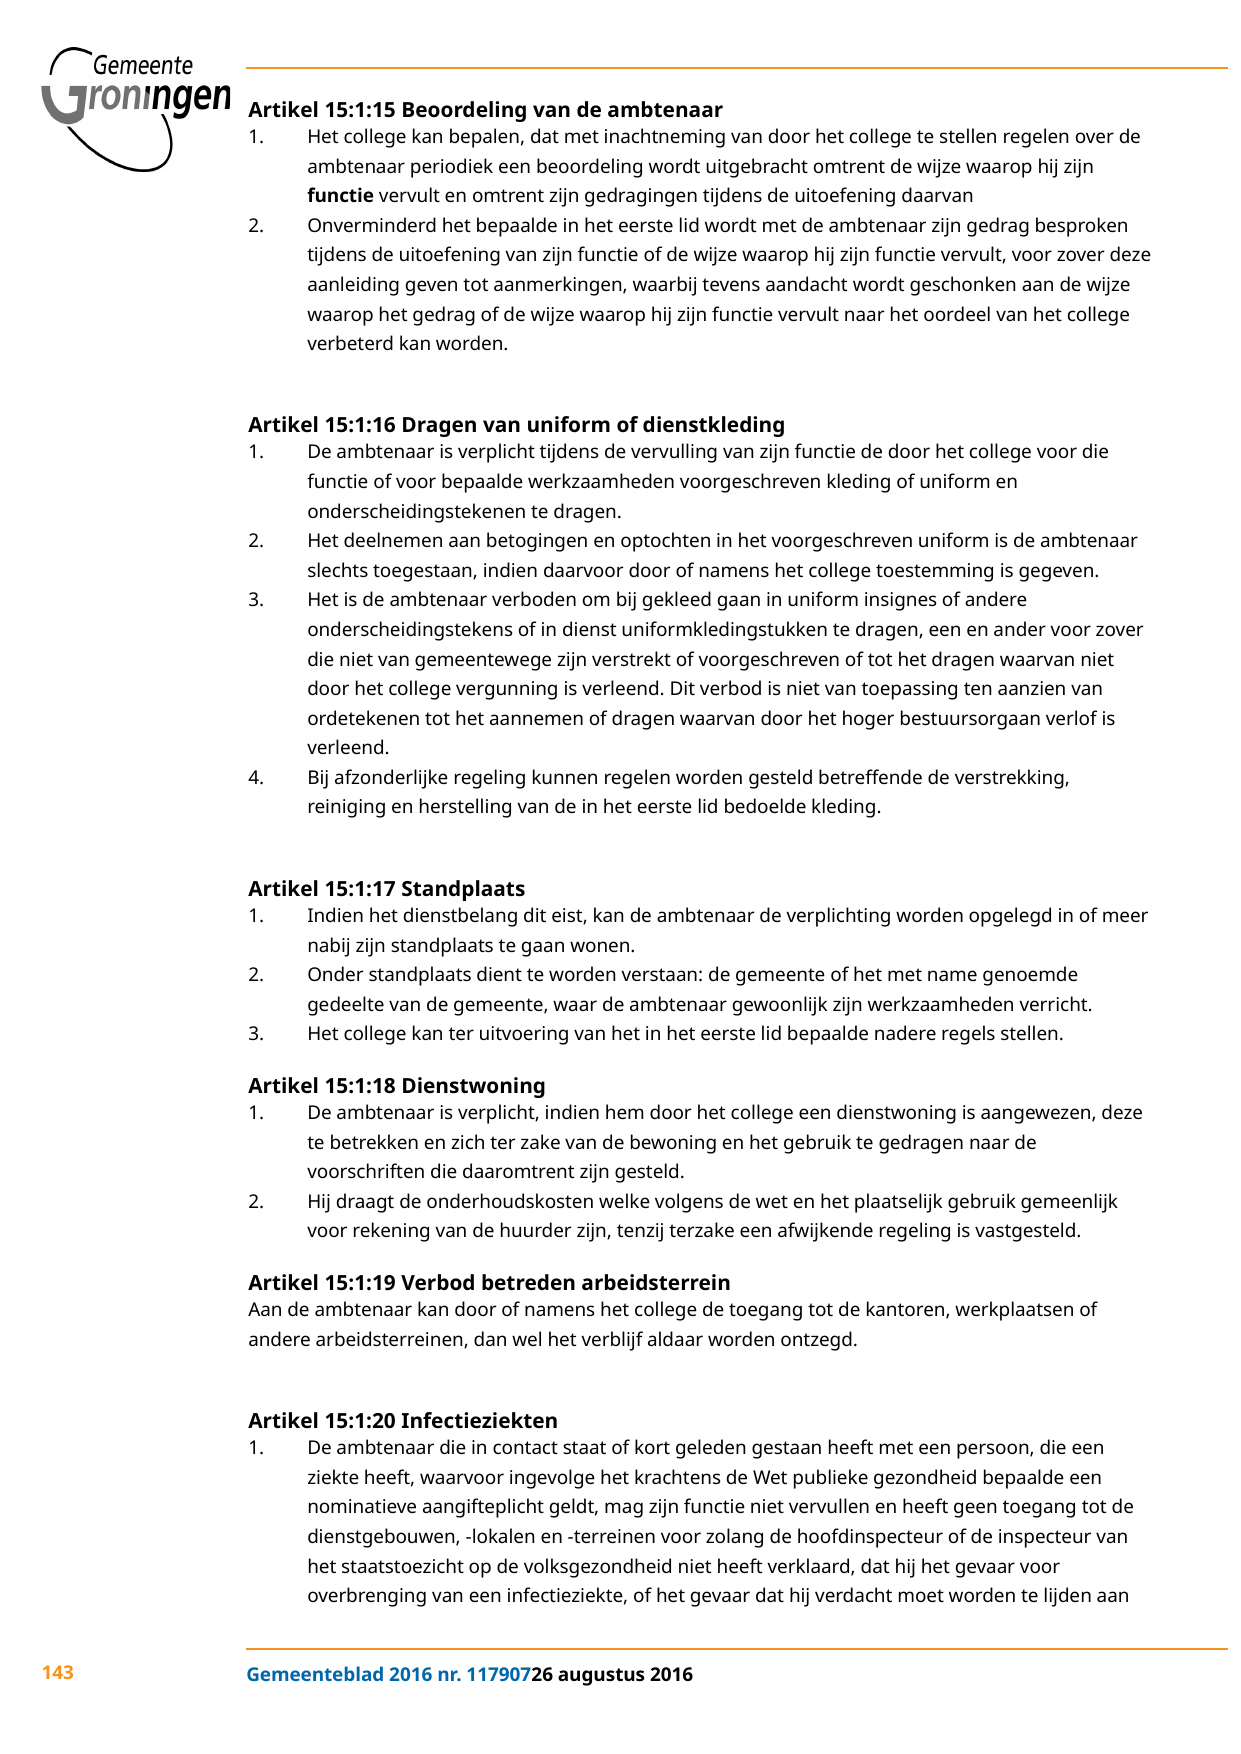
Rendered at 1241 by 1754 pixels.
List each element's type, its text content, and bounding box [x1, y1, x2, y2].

text Artikel 15:1:15 Beoordeling van de ambtenaar [248, 95, 1152, 123]
list Bij afzonderlijke regeling kunnen regelen worden gesteld betreffende de verstrekking, reiniging en herstelling van de in het eerste lid bedoelde kleding. [248, 764, 1152, 819]
list De ambtenaar is verplicht tijdens de vervulling van zijn functie de door het college voor die functie of voor bepaalde werkzaamheden voorgeschreven kleding of uniform en onderscheidingstekenen te dragen. [248, 439, 1152, 524]
list Het deelnemen aan betogingen en optochten in het voorgeschreven uniform is de ambtenaar slechts toegestaan, indien daarvoor door of namens het college toestemming is gegeven. [248, 527, 1152, 583]
list Hij draagt de onderhoudskosten welke volgens de wet en het plaatselijk gebruik gemeenlijk voor rekening van de huurder zijn, tenzij terzake een afwijkende regeling is vastgesteld. [248, 1188, 1152, 1243]
text Artikel 15:1:18 Dienstwoning [248, 1071, 1152, 1099]
text Artikel 15:1:20 Infectieziekten [248, 1406, 1152, 1434]
text Artikel 15:1:16 Dragen van uniform of dienstkleding [248, 410, 1152, 439]
list De ambtenaar die in contact staat of kort geleden gestaan heeft met een persoon, die een ziekte heeft, waarvoor ingevolge het krachtens de Wet publieke gezondheid bepaalde een nominatieve aangifteplicht geldt, mag zijn functie niet vervullen en heeft geen toegang tot de dienstgebouwen, -lokalen en -terreinen voor zolang de hoofdinspecteur of de inspecteur van het staatstoezicht op de volksgezondheid niet heeft verklaard, dat hij het gevaar voor overbrenging van een infectieziekte, of het gevaar dat hij verdacht moet worden te lijden aan [248, 1434, 1152, 1608]
picture [41, 47, 231, 172]
list Indien het dienstbelang dit eist, kan de ambtenaar de verplichting worden opgelegd in of meer nabij zijn standplaats te gaan wonen. [248, 902, 1152, 957]
list Het college kan ter uitvoering van het in het eerste lid bepaalde nadere regels stellen. [248, 1021, 1152, 1046]
list De ambtenaar is verplicht, indien hem door het college een dienstwoning is aangewezen, deze te betrekken en zich ter zake van de bewoning en het gebruik te gedragen naar de voorschriften die daaromtrent zijn gesteld. [248, 1099, 1152, 1184]
list Onverminderd het bepaalde in het eerste lid wordt met de ambtenaar zijn gedrag besproken tijdens de uitoefening van zijn functie of de wijze waarop hij zijn functie vervult, voor zover deze aanleiding geven tot aanmerkingen, waarbij tevens aandacht wordt geschonken aan de wijze waarop het gedrag of de wijze waarop hij zijn functie vervult naar het oordeel van het college verbeterd kan worden. [248, 212, 1152, 356]
text Artikel 15:1:17 Standplaats [248, 874, 1152, 902]
list Onder standplaats dient te worden verstaan: de gemeente of het met name genoemde gedeelte van de gemeente, waar de ambtenaar gewoonlijk zijn werkzaamheden verricht. [248, 961, 1152, 1017]
list Het is de ambtenaar verboden om bij gekleed gaan in uniform insignes of andere onderscheidingstekens of in dienst uniformkledingstukken te dragen, een en ander voor zover die niet van gemeentewege zijn verstrekt of voorgeschreven of tot het dragen waarvan niet door het college vergunning is verleend. Dit verbod is niet van toepassing ten aanzien van ordetekenen tot het aannemen of dragen waarvan door het hoger bestuursorgaan verlof is verleend. [248, 587, 1152, 760]
list Het college kan bepalen, dat met inachtneming van door het college te stellen regelen over de ambtenaar periodiek een beoordeling wordt uitgebracht omtrent de wijze waarop hij zijn functie vervult en omtrent zijn gedragingen tijdens de uitoefening daarvan [248, 123, 1152, 208]
text Aan de ambtenaar kan door of namens het college de toegang tot de kantoren, werkplaatsen of andere arbeidsterreinen, dan wel het verblijf aldaar worden ontzegd. [248, 1297, 1152, 1352]
text Artikel 15:1:19 Verbod betreden arbeidsterrein [248, 1268, 1152, 1297]
